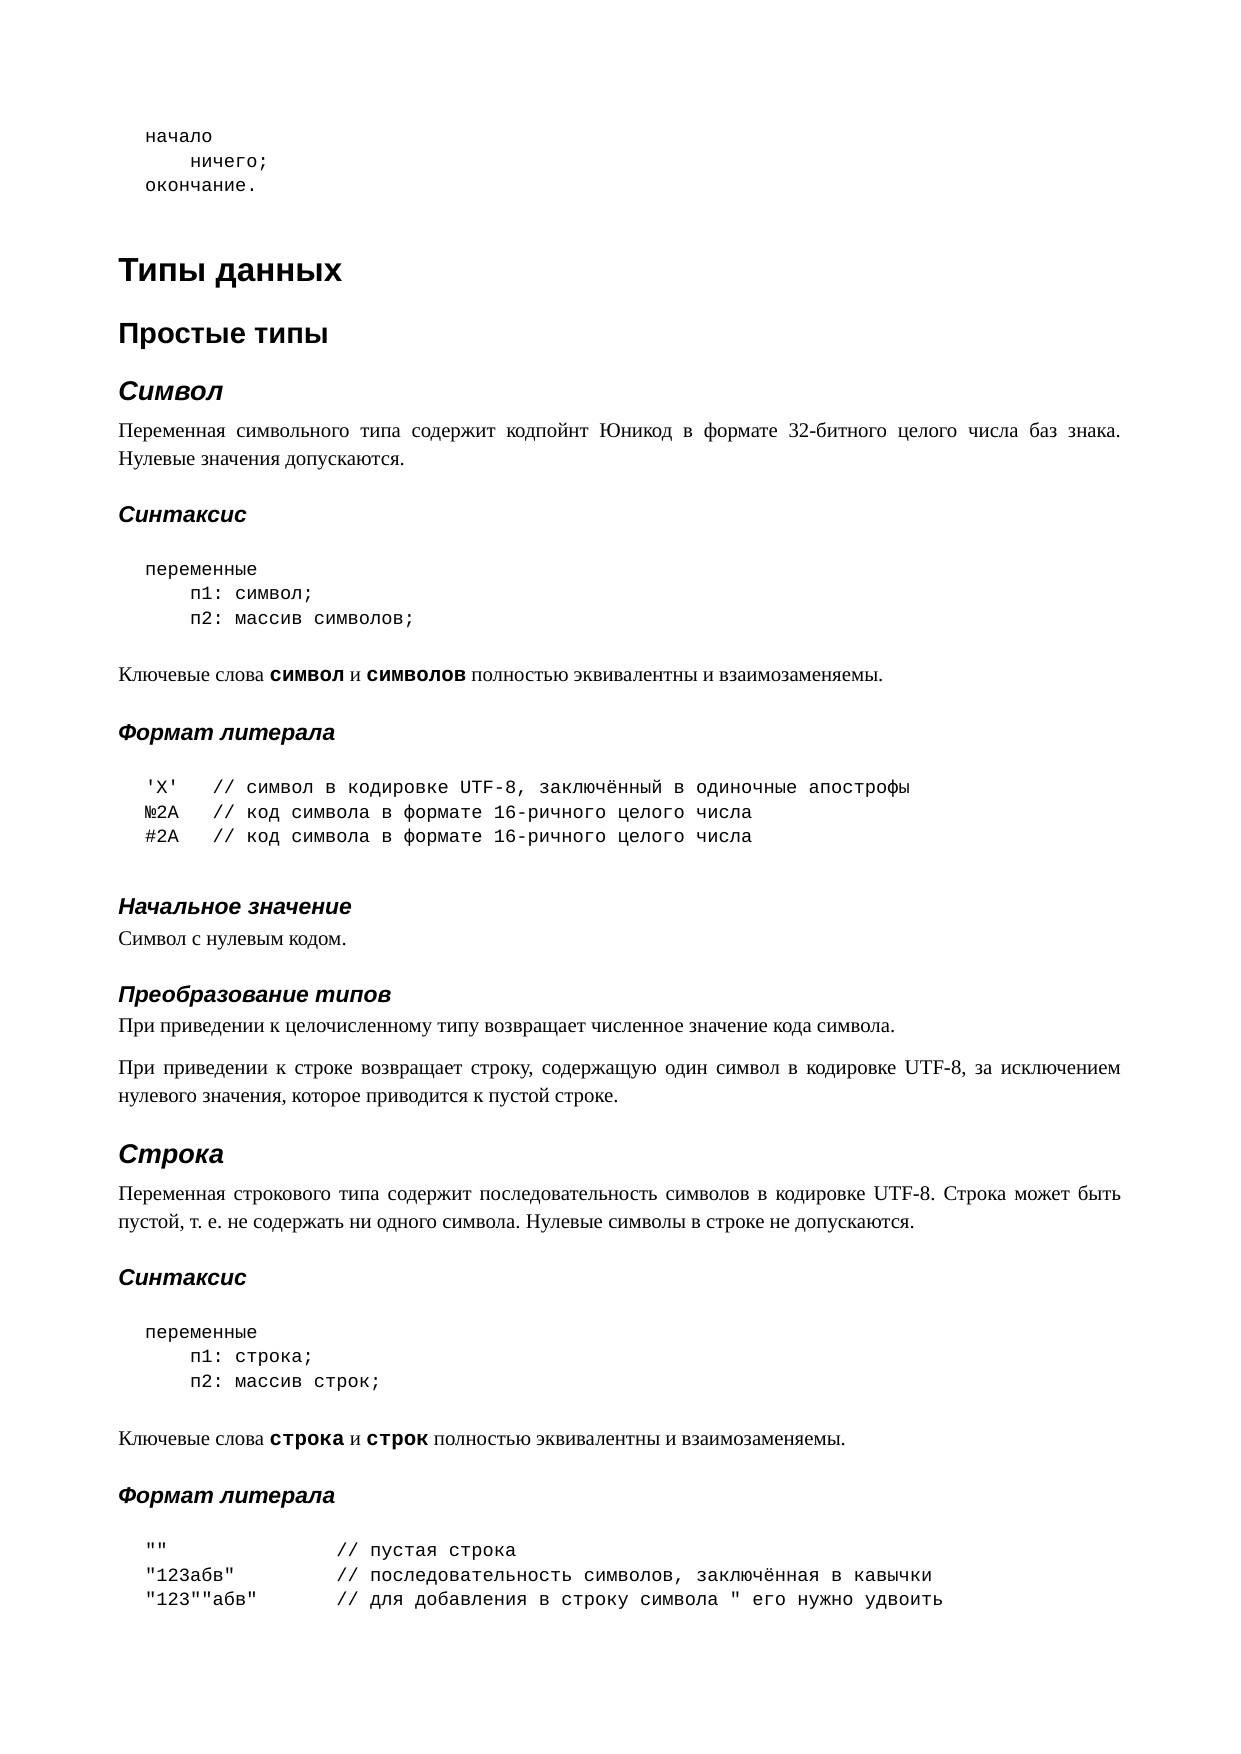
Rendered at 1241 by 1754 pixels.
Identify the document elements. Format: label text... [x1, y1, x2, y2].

text При приведении к строке возвращает строку, содержащую один символ в кодировке UTF-8, за исключением нулевого значения, которое приводится к пустой строке. [118, 1055, 1122, 1107]
text Ключевые слова строка и строк полностью эквивалентны и взаимозаменяемы. [118, 1425, 1122, 1451]
subtitle Типы данных [118, 250, 1122, 289]
subtitle Символ [118, 374, 1122, 406]
text При приведении к целочисленному типу возвращает численное значение кода символа. [118, 1013, 1122, 1037]
text "" // пустая строка [136, 1532, 1104, 1557]
text 'X' // символ в кодировке UTF-8, заключённый в одиночные апострофы [136, 769, 1104, 794]
subtitle Строка [118, 1138, 1122, 1169]
text Ключевые слова символ и символов полностью эквивалентны и взаимозаменяемы. [118, 662, 1122, 688]
text №2A // код символа в формате 16-ричного целого числа [136, 794, 1104, 818]
text Символ с нулевым кодом. [118, 926, 1122, 950]
subtitle Формат литерала [118, 1482, 1122, 1508]
subtitle Формат литерала [118, 719, 1122, 745]
text переменные п1: символ; п2: массив символов; [136, 551, 1104, 638]
text "123абв" // последовательность символов, заключённая в кавычки [136, 1557, 1104, 1581]
subtitle Простые типы [118, 316, 1122, 349]
text переменные п1: строка; п2: массив строк; [136, 1314, 1104, 1402]
subtitle Синтаксис [118, 501, 1122, 527]
subtitle Синтаксис [118, 1264, 1122, 1290]
subtitle Преобразование типов [118, 981, 1122, 1007]
subtitle Начальное значение [118, 893, 1122, 919]
text начало ничего; окончание. [136, 118, 1104, 206]
text #2A // код символа в формате 16-ричного целого числа [136, 818, 1104, 857]
text Переменная символьного типа содержит кодпойнт Юникод в формате 32-битного целого числа баз знака. Нулевые значения допускаются. [118, 418, 1122, 470]
text Переменная строкового типа содержит последовательность символов в кодировке UTF-8. Строка может быть пустой, т. е. не содержать ни одного символа. Нулевые символы в строке не допускаются. [118, 1181, 1122, 1233]
text "123""абв" // для добавления в строку символа " его нужно удвоить [136, 1581, 1104, 1620]
